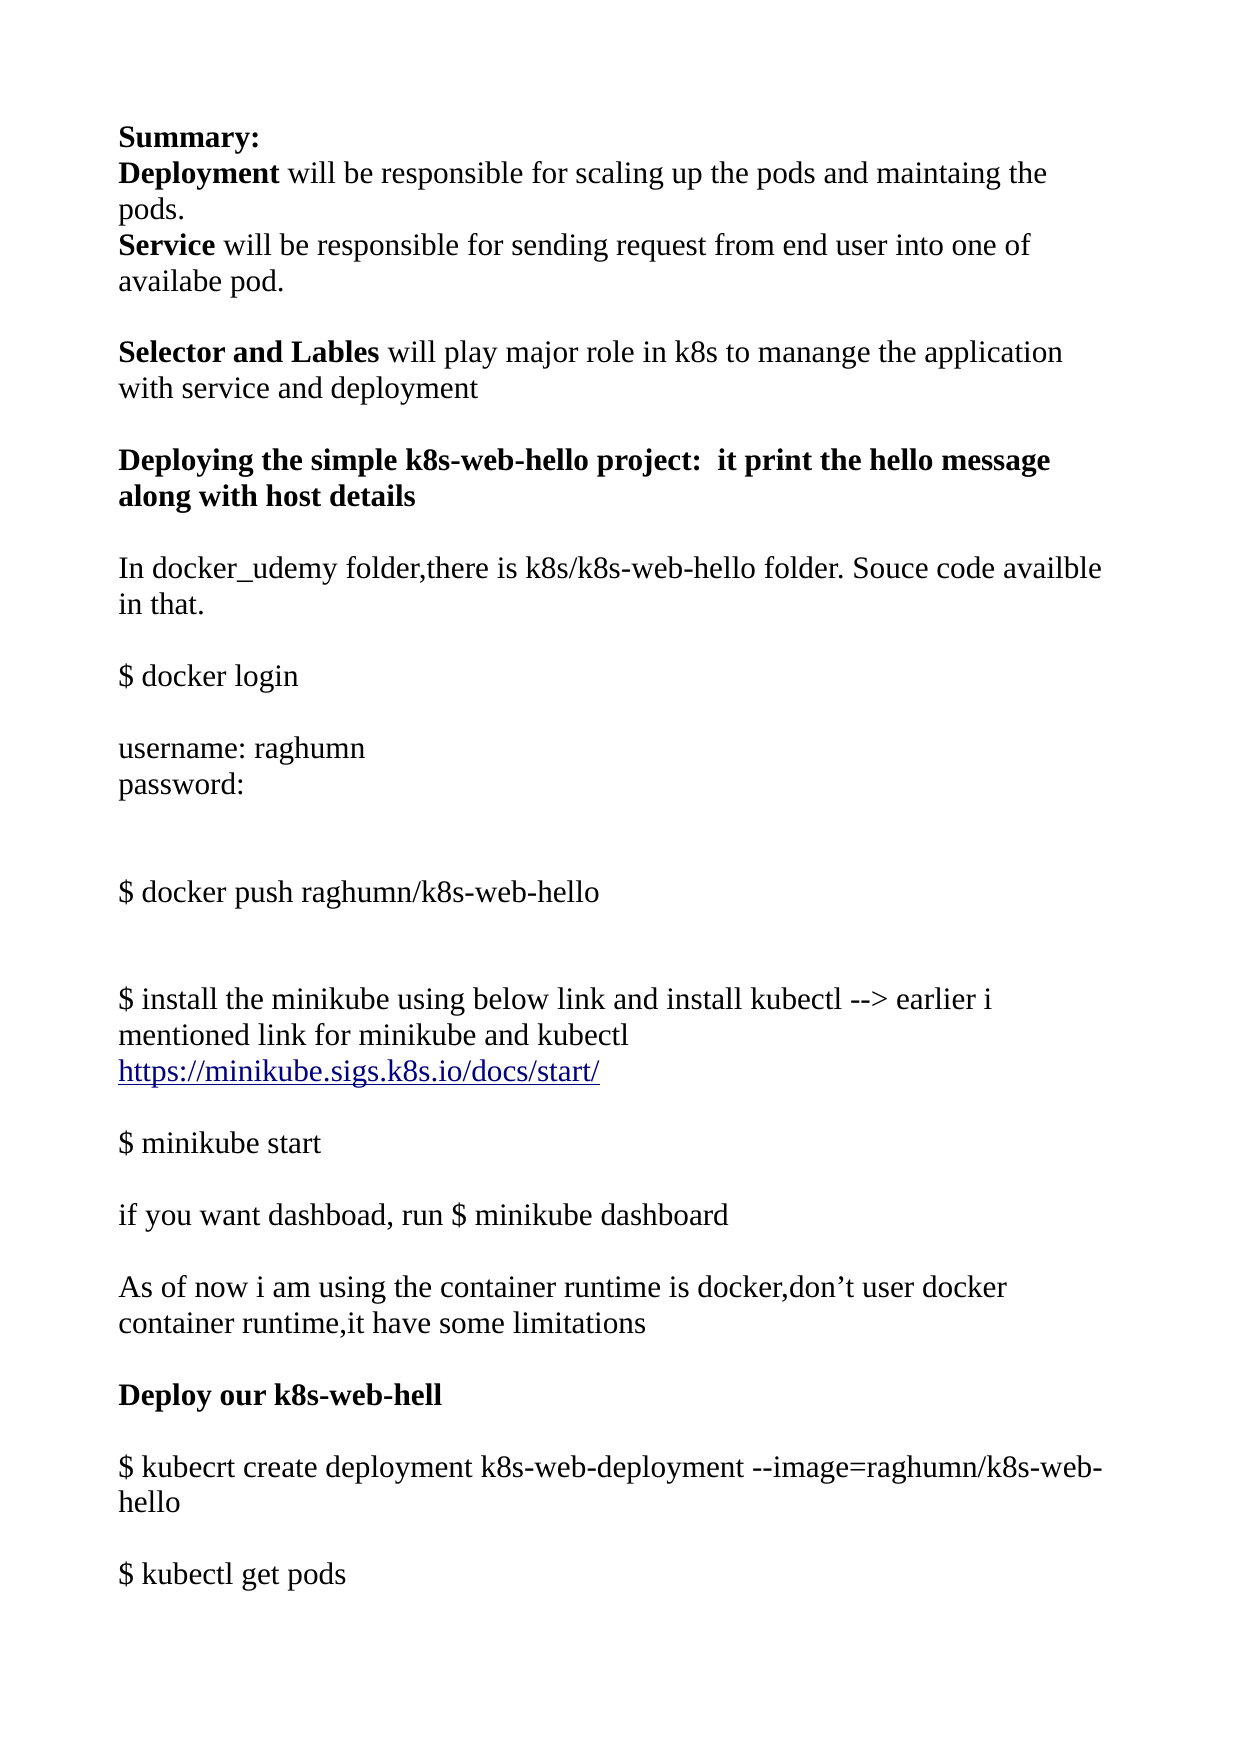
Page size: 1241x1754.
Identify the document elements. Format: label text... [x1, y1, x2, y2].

text https://minikube.sigs.k8s.io/docs/start/ [118, 1052, 1122, 1088]
text $ minikube start [118, 1124, 1122, 1160]
text $ docker push raghumn/k8s-web-hello [118, 873, 1122, 909]
text Summary: [118, 118, 1122, 154]
text password: [118, 765, 1122, 801]
text Deploy our k8s-web-hell [118, 1376, 1122, 1412]
text if you want dashboad, run $ minikube dashboard [118, 1196, 1122, 1232]
text $ kubecrt create deployment k8s-web-deployment --image=raghumn/k8s-web-hello [118, 1448, 1122, 1520]
text username: raghumn [118, 729, 1122, 765]
text Selector and Lables will play major role in k8s to manange the application with service and deployment [118, 334, 1122, 406]
text $ docker login [118, 657, 1122, 693]
text As of now i am using the container runtime is docker,don’t user docker container runtime,it have some limitations [118, 1268, 1122, 1340]
text Service will be responsible for sending request from end user into one of availabe pod. [118, 226, 1122, 298]
text Deploying the simple k8s-web-hello project: it print the hello message along with host details [118, 442, 1122, 513]
text Deployment will be responsible for scaling up the pods and maintaing the pods. [118, 154, 1122, 226]
text $ kubectl get pods [118, 1556, 1122, 1592]
text In docker_udemy folder,there is k8s/k8s-web-hello folder. Souce code availble in that. [118, 549, 1122, 621]
text $ install the minikube using below link and install kubectl --> earlier i mentioned link for minikube and kubectl [118, 981, 1122, 1052]
